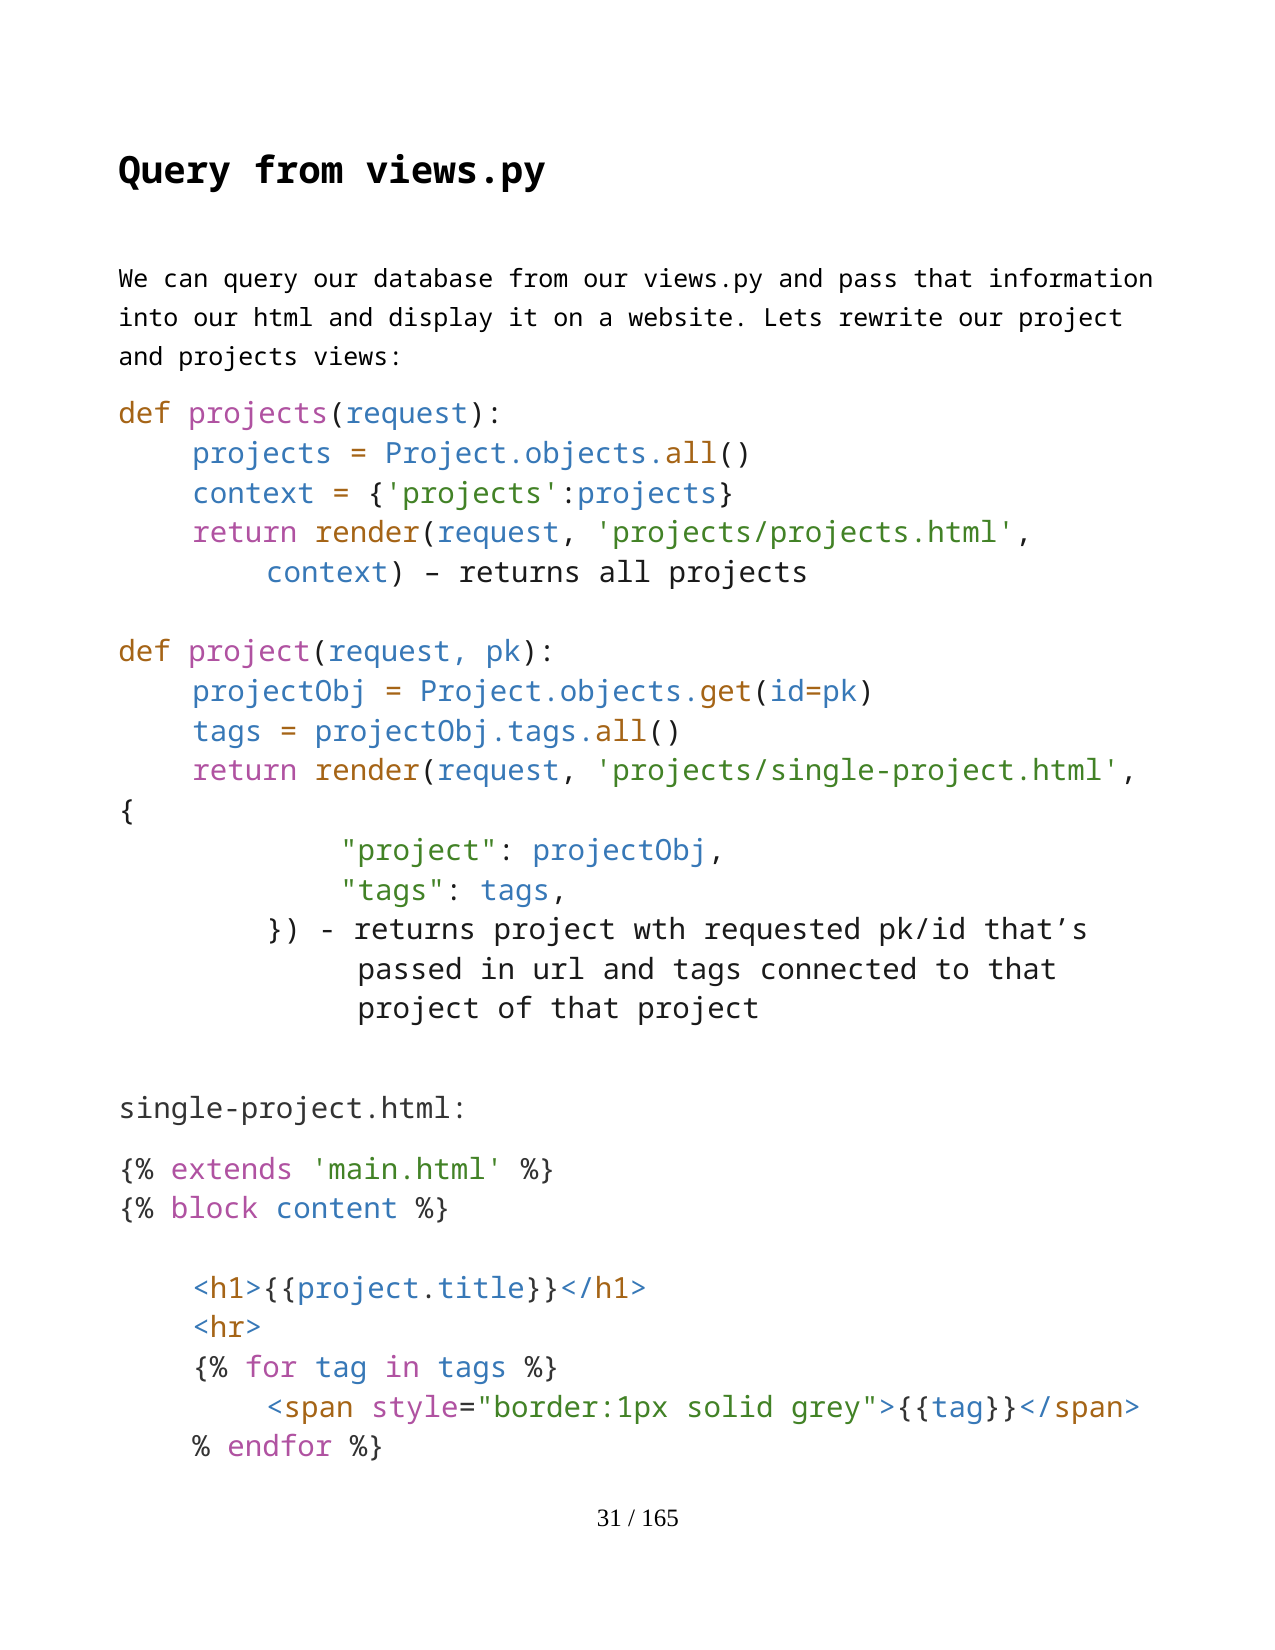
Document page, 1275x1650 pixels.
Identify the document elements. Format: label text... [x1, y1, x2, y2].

text return render(request, 'projects/projects.html', context) – returns all projects [118, 512, 1157, 591]
subtitle Query from views.py [118, 143, 1157, 194]
text {% for tag in tags %} [118, 1346, 1157, 1386]
text "tags": tags, [118, 869, 1157, 908]
text }) - returns project wth requested pk/id that’s passed in url and tags connected to that project of that project [118, 908, 1157, 1027]
text We can query our database from our views.py and pass that information into our html and display it on a website. Lets rewrite our project and projects views: [118, 260, 1157, 373]
text {% block content %} [118, 1188, 1157, 1227]
text <h1>{{project.title}}</h1> [118, 1267, 1157, 1307]
text def projects(request): [118, 392, 1157, 432]
text return render(request, 'projects/single-project.html', { [118, 750, 1157, 829]
text "project": projectObj, [118, 829, 1157, 869]
text projects = Project.objects.all() [118, 432, 1157, 472]
text single-project.html: [118, 1088, 1157, 1127]
text % endfor %} [118, 1426, 1157, 1465]
text tags = projectObj.tags.all() [118, 710, 1157, 750]
text def project(request, pk): [118, 631, 1157, 670]
text context = {'projects':projects} [118, 472, 1157, 512]
text {% extends 'main.html' %} [118, 1148, 1157, 1188]
text projectObj = Project.objects.get(id=pk) [118, 670, 1157, 710]
text <hr> [118, 1307, 1157, 1346]
text <span style="border:1px solid grey">{{tag}}</span> [118, 1386, 1157, 1426]
